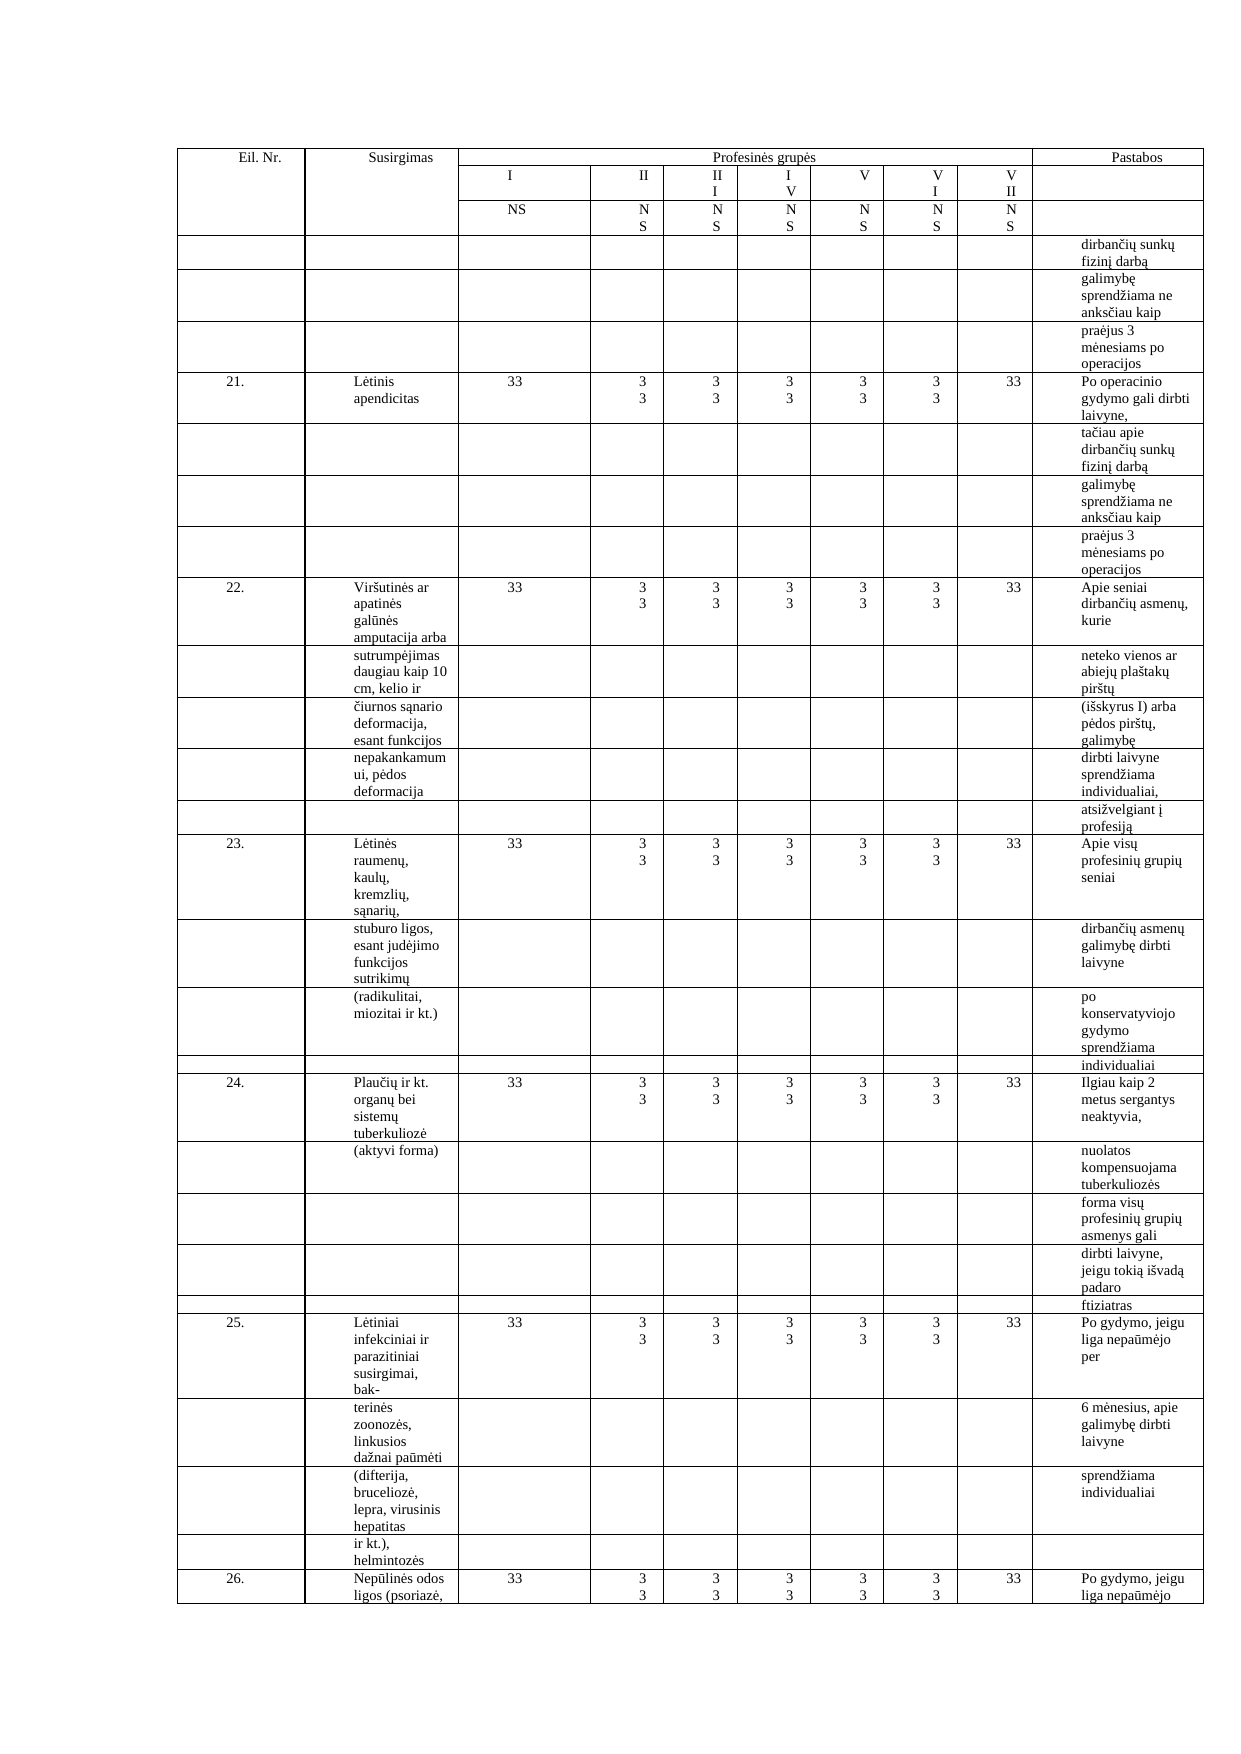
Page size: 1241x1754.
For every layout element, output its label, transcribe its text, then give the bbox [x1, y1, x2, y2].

table_cell [178, 236, 304, 269]
table_cell 33 [591, 835, 663, 919]
table_cell [459, 1194, 590, 1244]
table_cell 33 [664, 835, 737, 919]
table_cell [664, 1535, 737, 1569]
table_cell [459, 270, 590, 321]
table_cell [664, 424, 737, 474]
table_cell [811, 749, 883, 799]
table_cell 26. [178, 1570, 304, 1603]
table_cell [459, 476, 590, 526]
table_cell 33 [958, 835, 1032, 919]
table_cell [884, 646, 957, 697]
table_cell 33 [958, 1314, 1032, 1398]
table_cell [884, 988, 957, 1055]
table_cell [738, 646, 810, 697]
table_cell [664, 527, 737, 577]
table_cell [664, 322, 737, 372]
table_cell [884, 801, 957, 834]
table_cell [459, 1245, 590, 1295]
table_header Susirgimas [306, 149, 458, 234]
table_cell [459, 988, 590, 1055]
table_cell [738, 1296, 810, 1313]
table_cell [738, 749, 810, 799]
table_cell [738, 476, 810, 526]
table_cell [958, 920, 1032, 987]
table_cell [178, 1467, 304, 1534]
table_cell 33 [958, 373, 1032, 423]
table_cell [884, 1467, 957, 1534]
table_cell [884, 1296, 957, 1313]
table_cell NS [591, 201, 663, 234]
table_cell nepakankamumui, pėdos deformacija [306, 749, 458, 799]
table_cell neteko vienos ar abiejų plaštakų pirštų [1033, 646, 1203, 697]
table_cell [664, 801, 737, 834]
table_cell [664, 1142, 737, 1192]
table_cell Po operacinio gydymo gali dirbti laivyne, [1033, 373, 1203, 423]
table_cell 33 [459, 373, 590, 423]
table_cell Apie seniai dirbančių asmenų, kurie [1033, 578, 1203, 645]
table_cell VII [958, 166, 1032, 200]
table_cell [664, 698, 737, 748]
table_cell [884, 236, 957, 269]
table_cell 24. [178, 1074, 304, 1141]
table_cell atsižvelgiant į profesiją [1033, 801, 1203, 834]
table_cell [591, 1399, 663, 1466]
table_cell 33 [664, 1570, 737, 1603]
table_cell [884, 270, 957, 321]
table_cell [811, 270, 883, 321]
table_cell [811, 1056, 883, 1073]
table_cell [1033, 1535, 1203, 1569]
table_cell 33 [738, 373, 810, 423]
table_header Profesinės grupės [459, 149, 1032, 165]
table_cell galimybę sprendžiama ne anksčiau kaip [1033, 476, 1203, 526]
table_cell tačiau apie dirbančių sunkų fizinį darbą [1033, 424, 1203, 474]
table_cell [958, 424, 1032, 474]
table_cell 33 [884, 1570, 957, 1603]
table_header Eil. Nr. [178, 149, 304, 234]
table_cell ir kt.), helmintozės [306, 1535, 458, 1569]
table_cell [459, 1142, 590, 1192]
table_cell 33 [459, 1570, 590, 1603]
table_cell NS [884, 201, 957, 234]
table_cell [459, 920, 590, 987]
table_cell [591, 527, 663, 577]
table_cell 21. [178, 373, 304, 423]
table_cell [591, 920, 663, 987]
table_cell NS [958, 201, 1032, 234]
table_cell [958, 1056, 1032, 1073]
table_cell [738, 1194, 810, 1244]
table_cell [178, 1296, 304, 1313]
table_cell praėjus 3 mėnesiams po operacijos [1033, 322, 1203, 372]
table_cell Ilgiau kaip 2 metus sergantys neaktyvia, [1033, 1074, 1203, 1141]
table_cell [1033, 201, 1203, 234]
table_cell [664, 920, 737, 987]
table_cell [178, 1056, 304, 1073]
table_cell [591, 424, 663, 474]
table_cell [664, 1245, 737, 1295]
table_cell [459, 236, 590, 269]
table_cell [811, 476, 883, 526]
table_cell [591, 1194, 663, 1244]
table_cell [1033, 166, 1203, 200]
table_cell [958, 1535, 1032, 1569]
table_cell [178, 698, 304, 748]
table_cell [811, 801, 883, 834]
table_cell [738, 1399, 810, 1466]
table_cell [664, 1399, 737, 1466]
table_cell praėjus 3 mėnesiams po operacijos [1033, 527, 1203, 577]
table_cell 33 [591, 1570, 663, 1603]
table_cell po konservatyviojo gydymo sprendžiama [1033, 988, 1203, 1055]
table_cell [958, 1194, 1032, 1244]
table_cell [738, 1142, 810, 1192]
table_cell Po gydymo, jeigu liga nepaūmėjo per [1033, 1314, 1203, 1398]
table_cell 33 [459, 1074, 590, 1141]
table_cell [811, 988, 883, 1055]
table_cell [738, 424, 810, 474]
table_cell [178, 749, 304, 799]
table_cell ftiziatras [1033, 1296, 1203, 1313]
table_cell [811, 1245, 883, 1295]
table_cell [811, 698, 883, 748]
table_cell [811, 236, 883, 269]
table_cell [306, 424, 458, 474]
table_cell 33 [591, 1314, 663, 1398]
table_cell IV [738, 166, 810, 200]
table_cell [178, 1399, 304, 1466]
table_cell [459, 1535, 590, 1569]
table_cell 33 [884, 578, 957, 645]
table_cell Nepūlinės odos ligos (psoriazė, [306, 1570, 458, 1603]
table_cell [306, 527, 458, 577]
table_cell nuolatos kompensuojama tuberkuliozės [1033, 1142, 1203, 1192]
table_cell [459, 424, 590, 474]
table_cell [306, 322, 458, 372]
table_cell [738, 236, 810, 269]
table_cell II [591, 166, 663, 200]
table_cell 22. [178, 578, 304, 645]
table_cell [591, 236, 663, 269]
table_cell terinės zoonozės, linkusios dažnai paūmėti [306, 1399, 458, 1466]
table_cell [178, 424, 304, 474]
table_cell 6 mėnesius, apie galimybę dirbti laivyne [1033, 1399, 1203, 1466]
table_cell [958, 646, 1032, 697]
table_cell [178, 322, 304, 372]
table_cell [884, 527, 957, 577]
table_cell [811, 1296, 883, 1313]
table_cell [738, 1056, 810, 1073]
table_cell [884, 749, 957, 799]
table_cell III [664, 166, 737, 200]
table_cell [591, 749, 663, 799]
table_cell [884, 1194, 957, 1244]
table_cell [958, 801, 1032, 834]
table_cell [738, 988, 810, 1055]
table_cell [306, 801, 458, 834]
table_cell 33 [811, 1074, 883, 1141]
table_cell [958, 1296, 1032, 1313]
table_cell [811, 424, 883, 474]
table_cell [664, 749, 737, 799]
table_cell [591, 646, 663, 697]
table_cell [664, 988, 737, 1055]
table_cell [591, 1245, 663, 1295]
table_cell sutrumpėjimas daugiau kaip 10 cm, kelio ir [306, 646, 458, 697]
table_cell 33 [664, 1074, 737, 1141]
table_cell 33 [811, 1314, 883, 1398]
table_cell [459, 527, 590, 577]
table_cell [178, 476, 304, 526]
table_cell [958, 527, 1032, 577]
table_cell 33 [738, 835, 810, 919]
table_cell [306, 1245, 458, 1295]
table_cell [664, 236, 737, 269]
table_cell 33 [591, 1074, 663, 1141]
table_cell NS [738, 201, 810, 234]
table_cell [591, 801, 663, 834]
table_cell 33 [738, 1314, 810, 1398]
table_cell [811, 1467, 883, 1534]
table_cell [591, 1142, 663, 1192]
table_cell [178, 1535, 304, 1569]
table_cell [738, 1535, 810, 1569]
table_cell [958, 322, 1032, 372]
table_cell (išskyrus I) arba pėdos pirštų, galimybę [1033, 698, 1203, 748]
table_cell [459, 698, 590, 748]
table_cell [811, 920, 883, 987]
table_cell sprendžiama individualiai [1033, 1467, 1203, 1534]
table_cell [306, 270, 458, 321]
table_cell [306, 1296, 458, 1313]
table_cell [811, 527, 883, 577]
table_cell [738, 322, 810, 372]
table_cell 33 [459, 835, 590, 919]
table_cell [664, 1296, 737, 1313]
table_cell [958, 270, 1032, 321]
table_cell [738, 270, 810, 321]
table_cell stuburo ligos, esant judėjimo funkcijos sutrikimų [306, 920, 458, 987]
table_cell 33 [738, 578, 810, 645]
table_cell 33 [811, 835, 883, 919]
table_cell [178, 527, 304, 577]
table_cell [958, 236, 1032, 269]
table_cell [811, 1535, 883, 1569]
table_cell 33 [738, 1570, 810, 1603]
table_cell [664, 1194, 737, 1244]
table_cell [459, 646, 590, 697]
table_cell [664, 270, 737, 321]
table_cell NS [811, 201, 883, 234]
table_cell [738, 1245, 810, 1295]
table_cell [811, 1142, 883, 1192]
table_cell 33 [459, 578, 590, 645]
table_cell [178, 1194, 304, 1244]
table_cell [884, 698, 957, 748]
table_cell [884, 1056, 957, 1073]
table_cell I [459, 166, 590, 200]
table_cell 33 [664, 373, 737, 423]
table_cell [591, 1296, 663, 1313]
table_cell [958, 1142, 1032, 1192]
table_cell [811, 322, 883, 372]
table_cell [664, 646, 737, 697]
table_cell čiurnos sąnario deformacija, esant funkcijos [306, 698, 458, 748]
table_cell [178, 1142, 304, 1192]
table_cell [958, 476, 1032, 526]
table_cell [664, 1467, 737, 1534]
table_cell Po gydymo, jeigu liga nepaūmėjo [1033, 1570, 1203, 1603]
table_cell 33 [459, 1314, 590, 1398]
table_cell [884, 322, 957, 372]
table_cell 33 [884, 1314, 957, 1398]
table_cell 25. [178, 1314, 304, 1398]
table_cell 33 [811, 578, 883, 645]
table_cell [884, 920, 957, 987]
table_cell 33 [591, 578, 663, 645]
table_cell (aktyvi forma) [306, 1142, 458, 1192]
table_cell [459, 749, 590, 799]
table_cell dirbti laivyne, jeigu tokią išvadą padaro [1033, 1245, 1203, 1295]
table_cell [958, 749, 1032, 799]
table_cell [811, 1399, 883, 1466]
table_cell NS [459, 201, 590, 234]
table_cell [958, 1399, 1032, 1466]
table_cell dirbti laivyne sprendžiama individualiai, [1033, 749, 1203, 799]
table_cell [664, 476, 737, 526]
table_cell [738, 920, 810, 987]
table_cell forma visų profesinių grupių asmenys gali [1033, 1194, 1203, 1244]
table_cell [591, 1467, 663, 1534]
table_cell [958, 988, 1032, 1055]
table_cell dirbančių sunkų fizinį darbą [1033, 236, 1203, 269]
table_cell [591, 322, 663, 372]
table_cell NS [664, 201, 737, 234]
table_cell [591, 988, 663, 1055]
table_cell [958, 1467, 1032, 1534]
table_cell 33 [958, 1074, 1032, 1141]
table_cell [591, 698, 663, 748]
table_cell [178, 988, 304, 1055]
table_cell [178, 270, 304, 321]
table_cell 33 [958, 1570, 1032, 1603]
table_cell galimybę sprendžiama ne anksčiau kaip [1033, 270, 1203, 321]
table_cell [459, 801, 590, 834]
table_cell [884, 1399, 957, 1466]
table_cell [178, 646, 304, 697]
table_cell 33 [591, 373, 663, 423]
table_cell [884, 1535, 957, 1569]
table_cell Lėtiniai infekciniai ir parazitiniai susirgimai, bak- [306, 1314, 458, 1398]
table_cell 33 [884, 1074, 957, 1141]
table_cell individualiai [1033, 1056, 1203, 1073]
table_cell [591, 1056, 663, 1073]
table_cell [459, 1056, 590, 1073]
table_cell [884, 1245, 957, 1295]
table_cell dirbančių asmenų galimybę dirbti laivyne [1033, 920, 1203, 987]
table_cell 23. [178, 835, 304, 919]
table_cell [459, 1467, 590, 1534]
table_cell [958, 1245, 1032, 1295]
table_cell [738, 698, 810, 748]
table_cell (difterija, bruceliozė, lepra, virusinis hepatitas [306, 1467, 458, 1534]
table_cell 33 [958, 578, 1032, 645]
table_header Pastabos [1033, 149, 1203, 165]
table_cell Apie visų profesinių grupių seniai [1033, 835, 1203, 919]
table_cell [958, 698, 1032, 748]
table_cell [664, 1056, 737, 1073]
table_cell [306, 1056, 458, 1073]
table_cell [178, 920, 304, 987]
table_cell [884, 476, 957, 526]
table_cell [738, 1467, 810, 1534]
table_cell [884, 1142, 957, 1192]
table_cell 33 [884, 373, 957, 423]
table_cell [459, 1399, 590, 1466]
table_cell [884, 424, 957, 474]
table_cell [591, 476, 663, 526]
table_cell [178, 1245, 304, 1295]
table_cell Lėtinis apendicitas [306, 373, 458, 423]
table_cell Plaučių ir kt. organų bei sistemų tuberkuliozė [306, 1074, 458, 1141]
table_cell Lėtinės raumenų, kaulų, kremzlių, sąnarių, [306, 835, 458, 919]
table_cell [459, 1296, 590, 1313]
table_cell Viršutinės ar apatinės galūnės amputacija arba [306, 578, 458, 645]
table_cell [811, 1194, 883, 1244]
table_cell [591, 1535, 663, 1569]
table_cell (radikulitai, miozitai ir kt.) [306, 988, 458, 1055]
table_cell 33 [738, 1074, 810, 1141]
table_cell VI [884, 166, 957, 200]
table_cell 33 [884, 835, 957, 919]
table_cell 33 [811, 373, 883, 423]
table_cell [306, 1194, 458, 1244]
table_cell [811, 646, 883, 697]
table_cell V [811, 166, 883, 200]
table_cell [459, 322, 590, 372]
table_cell [738, 527, 810, 577]
table_cell 33 [811, 1570, 883, 1603]
table_cell [306, 236, 458, 269]
table_cell [306, 476, 458, 526]
table_cell [738, 801, 810, 834]
table_cell 33 [664, 578, 737, 645]
table_cell 33 [664, 1314, 737, 1398]
table_cell [178, 801, 304, 834]
table_cell [591, 270, 663, 321]
